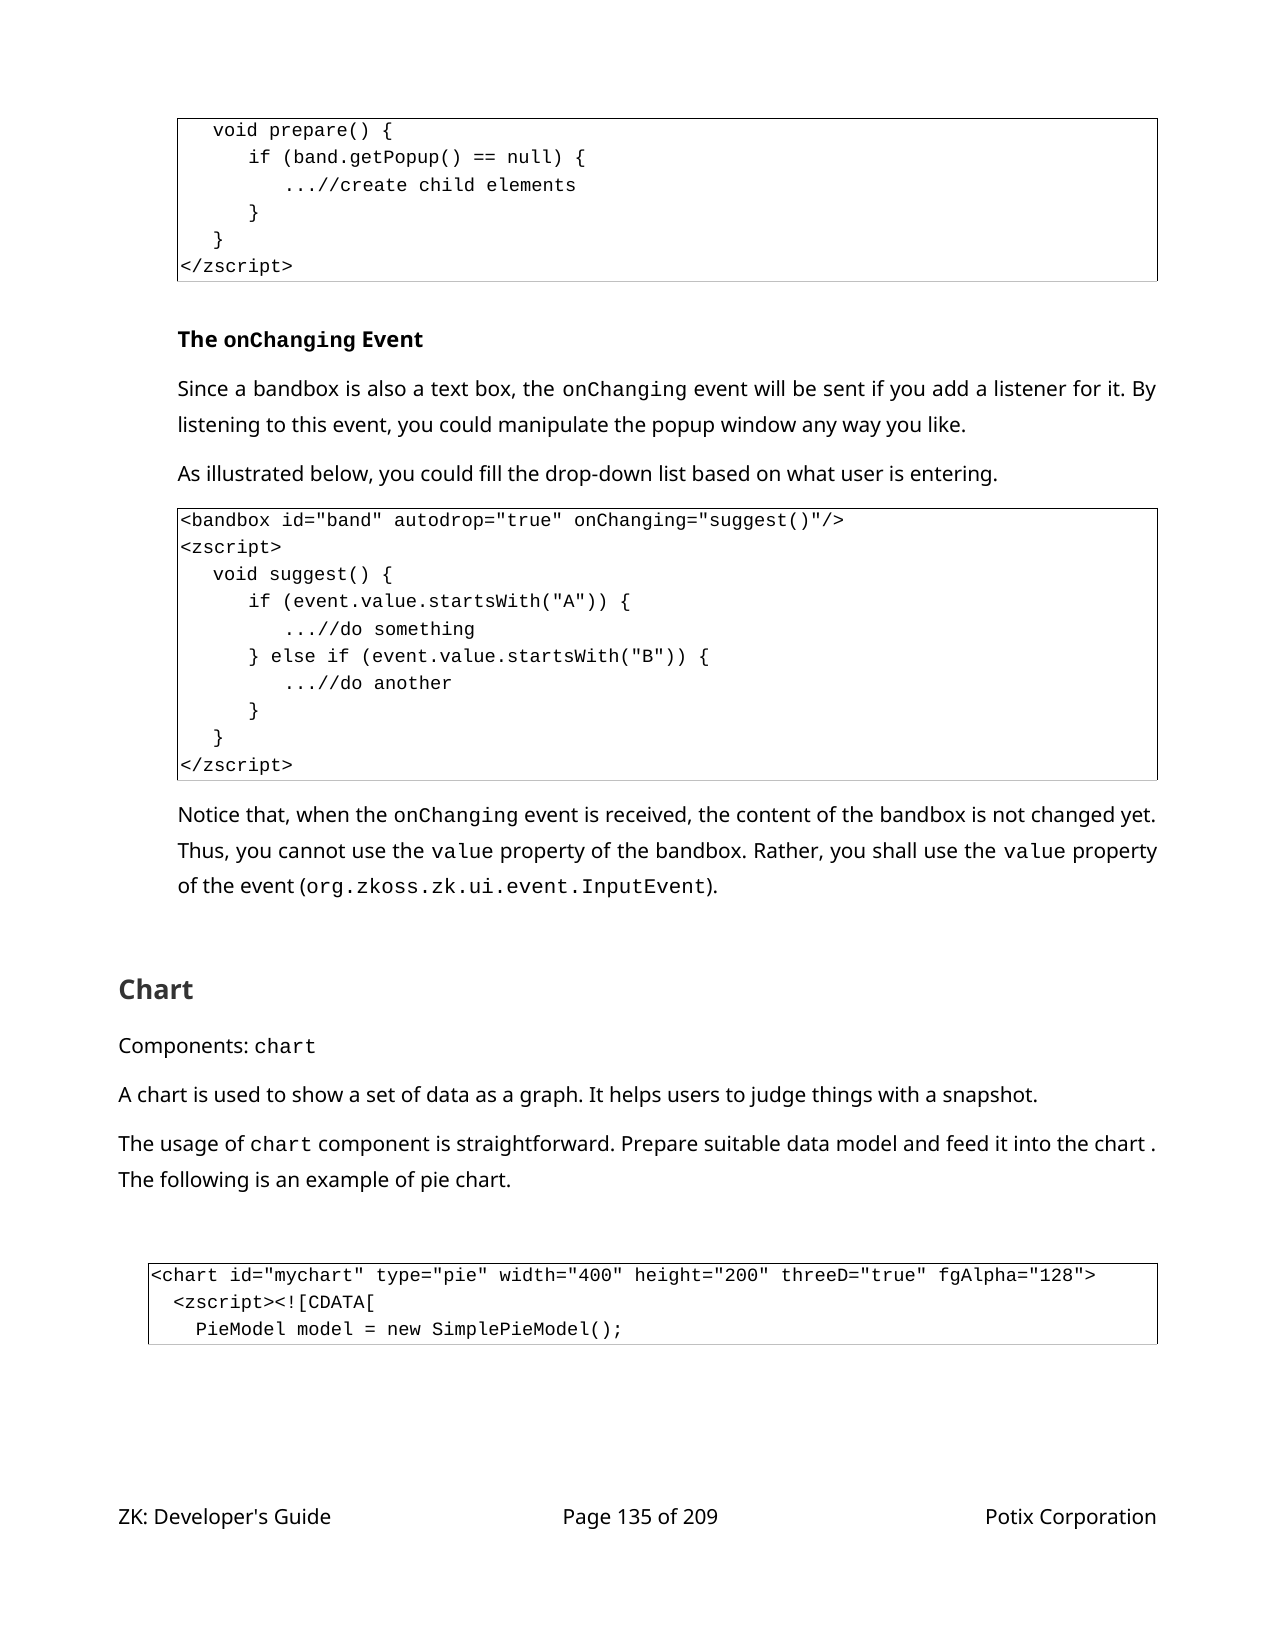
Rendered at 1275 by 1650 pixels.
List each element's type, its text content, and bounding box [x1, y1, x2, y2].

text } [178, 725, 1157, 749]
text <zscript><![CDATA[ [149, 1290, 1157, 1314]
text As illustrated below, you could fill the drop-down list based on what user is entering. [177, 459, 1157, 487]
text if (event.value.startsWith("A")) { [178, 589, 1157, 614]
text A chart is used to show a set of data as a graph. It helps users to judge things with a snapshot. [118, 1080, 1157, 1109]
text Since a bandbox is also a text box, the onChanging event will be sent if you add a listener for it. By listening to this event, you could manipulate the popup window any way you like. [177, 374, 1157, 438]
text <zscript> [178, 535, 1157, 559]
text </zscript> [178, 254, 1157, 281]
subtitle Chart [118, 971, 1157, 1008]
text } else if (event.value.startsWith("B")) { [178, 644, 1157, 668]
text void prepare() { [178, 119, 1157, 142]
text } [178, 227, 1157, 251]
text } [178, 200, 1157, 224]
text <bandbox id="band" autodrop="true" onChanging="suggest()"/> [178, 509, 1157, 532]
text PieModel model = new SimplePieModel(); [149, 1317, 1157, 1344]
text Notice that, when the onChanging event is received, the content of the bandbox is not changed yet. Thus, you cannot use the value property of the bandbox. Rather, you shall use the value property of the event (org.zkoss.zk.ui.event.InputEvent). [177, 800, 1157, 900]
text } [178, 698, 1157, 722]
text void suggest() { [178, 562, 1157, 586]
text </zscript> [178, 752, 1157, 780]
text ...//do another [178, 671, 1157, 695]
text The usage of chart component is straightforward. Prepare suitable data model and feed it into the chart . The following is an example of pie chart. [118, 1129, 1157, 1193]
text ...//create child elements [178, 172, 1157, 197]
text if (band.getPopup() == null) { [178, 145, 1157, 169]
text ...//do something [178, 617, 1157, 641]
text Components: chart [118, 1031, 1157, 1060]
subtitle The onChanging Event [177, 324, 1157, 354]
text <chart id="mychart" type="pie" width="400" height="200" threeD="true" fgAlpha="128"> [149, 1264, 1157, 1287]
